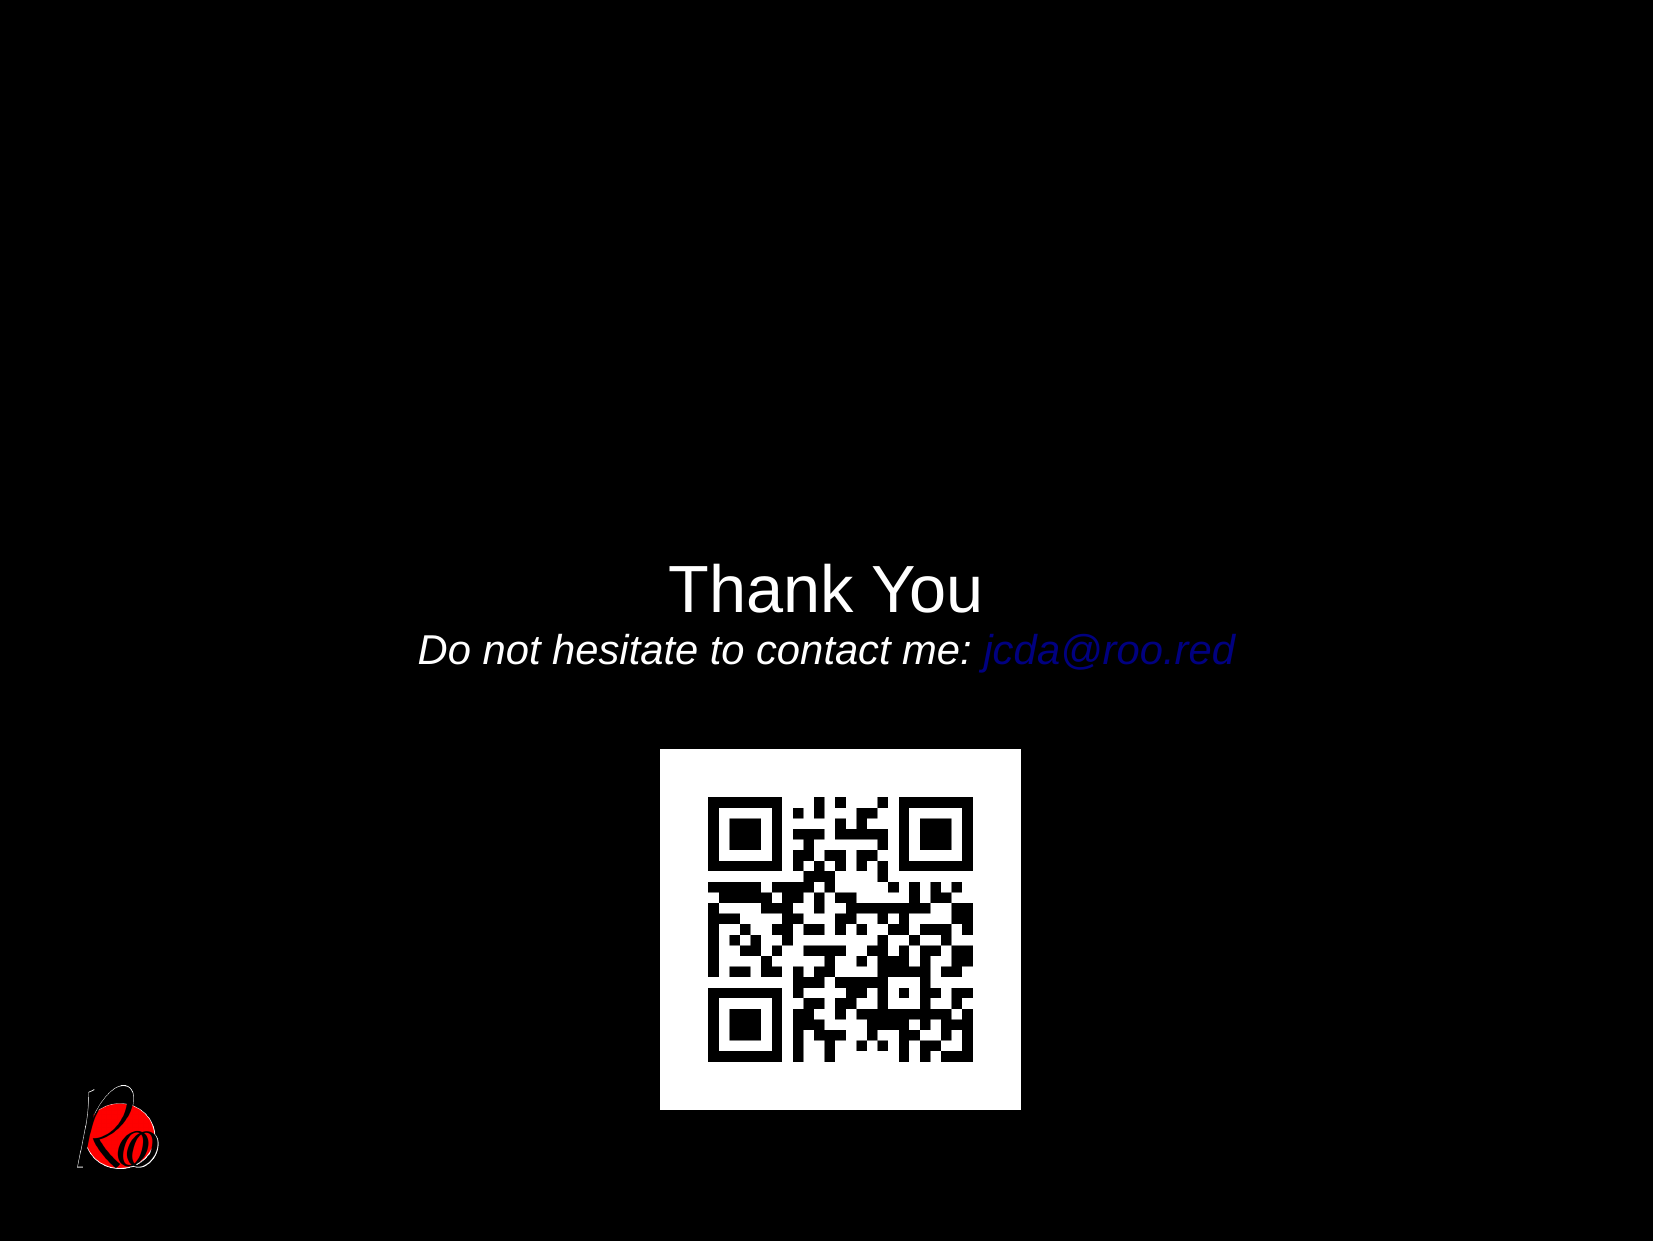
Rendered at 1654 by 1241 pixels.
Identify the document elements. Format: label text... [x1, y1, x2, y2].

picture [660, 749, 1021, 1111]
picture [75, 1085, 159, 1171]
subtitle Thank You Do not hesitate to contact me: jcda@roo.red [82, 290, 1571, 1010]
